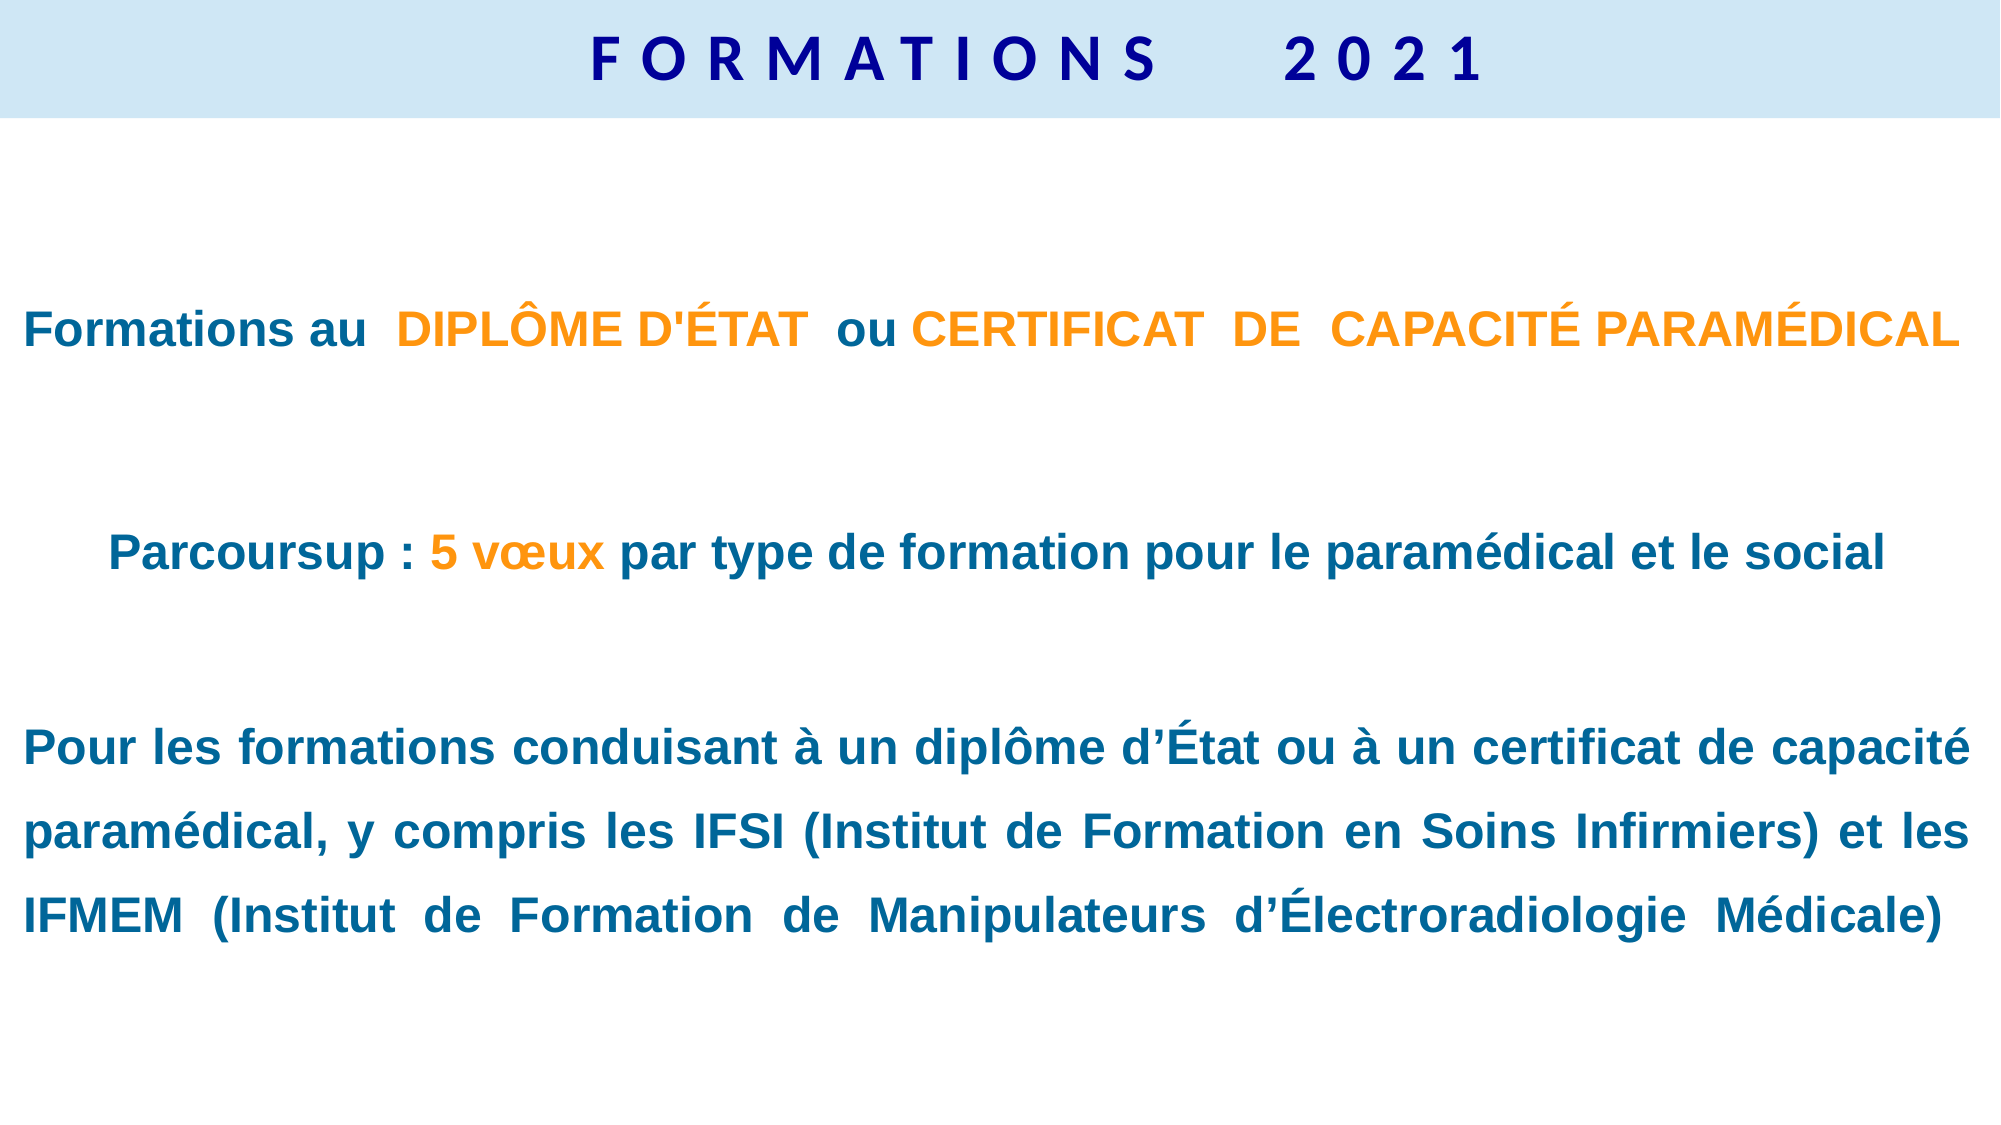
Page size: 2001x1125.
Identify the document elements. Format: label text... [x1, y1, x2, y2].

subtitle Formations au DIPLÔME D'ÉTAT ou CERTIFICAT DE CAPACITÉ PARAMÉDICAL Parcoursup : 5 vœux par type de formation pour le paramédical et le social Pour les formations conduisant à un diplôme d’État ou à un certificat de capacité paramédical, y compris les IFSI (Institut de Formation en Soins Infirmiers) et les IFMEM (Institut de Formation de Manipulateurs d’Électroradiologie Médicale) [23, 118, 1973, 1125]
title FORMATIONS 2021 [0, 0, 2000, 119]
